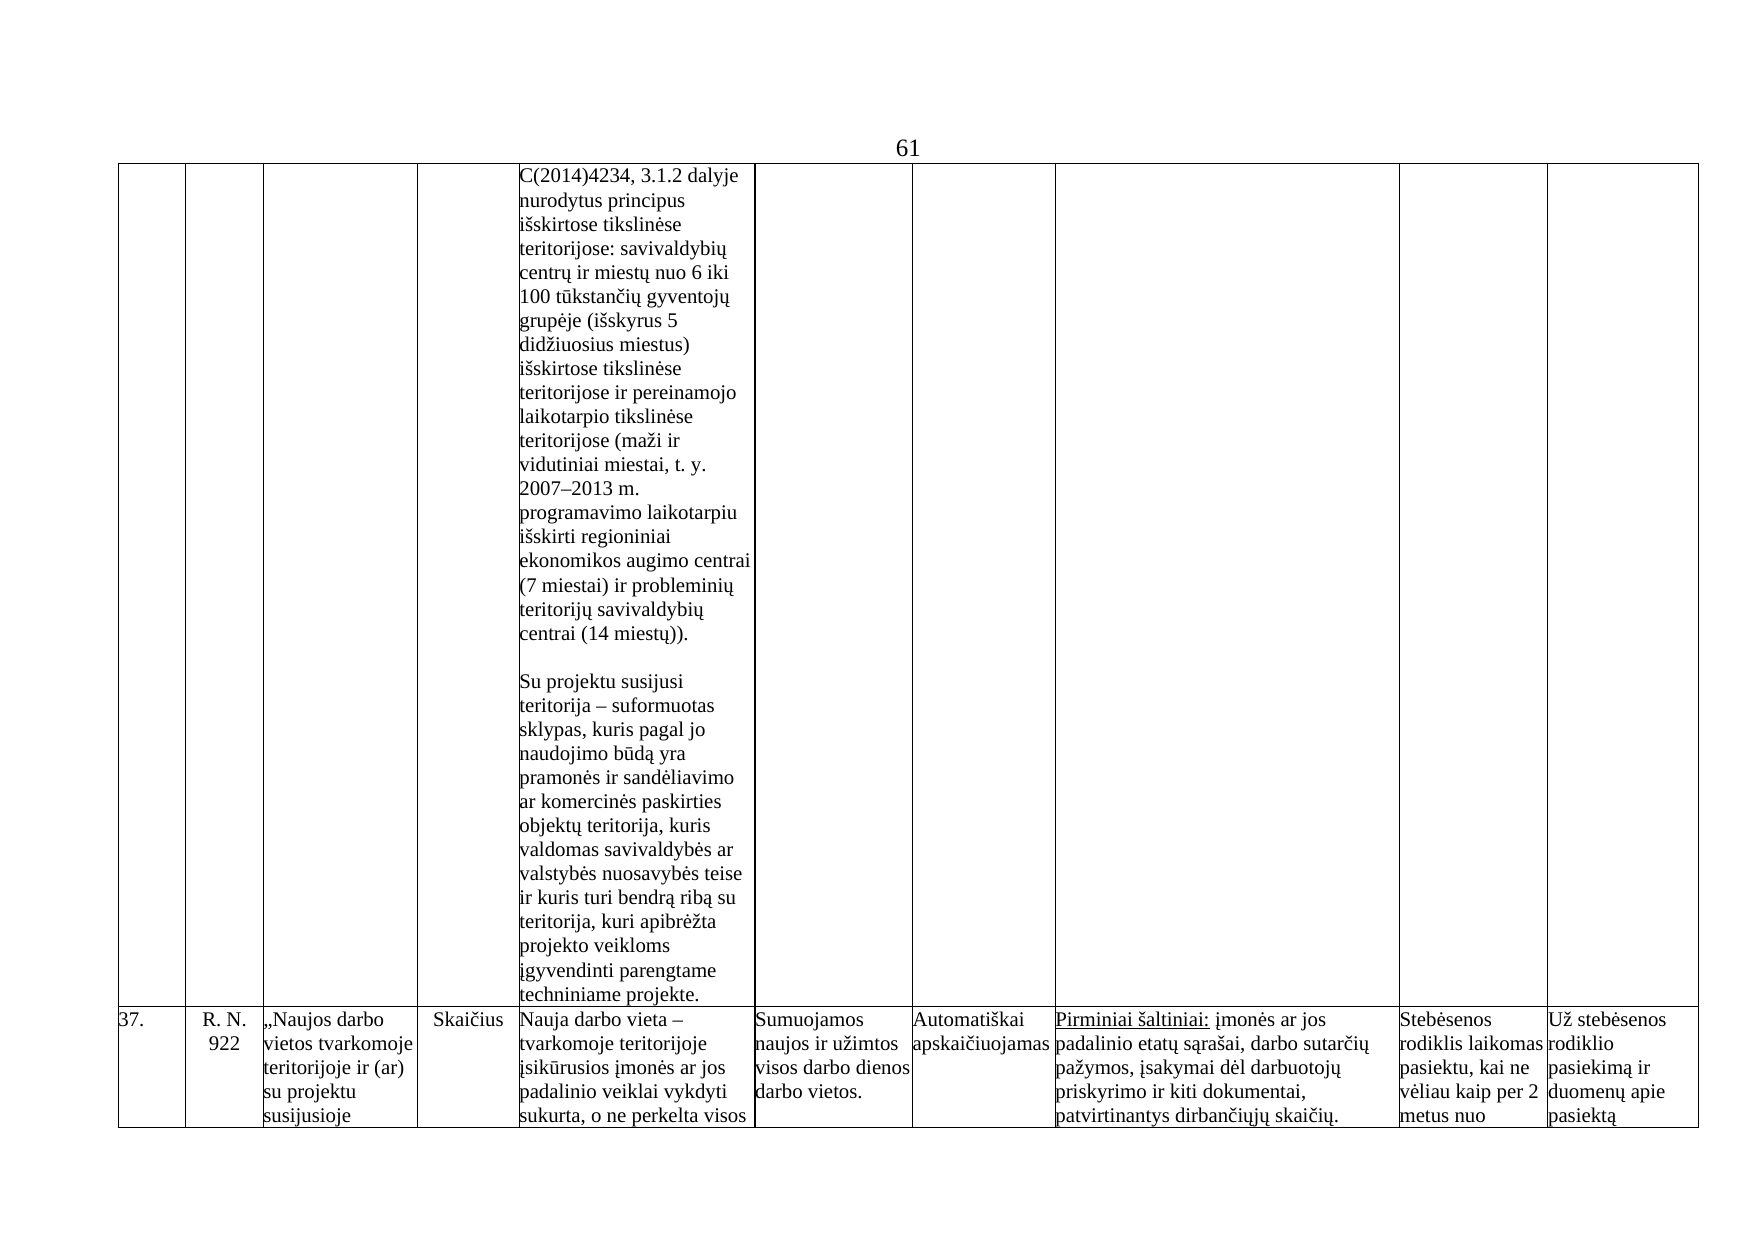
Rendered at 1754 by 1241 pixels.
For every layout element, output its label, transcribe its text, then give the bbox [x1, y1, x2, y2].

table_cell Pirminiai šaltiniai: įmonės ar jos padalinio etatų sąrašai, darbo sutarčių pažymos, įsakymai dėl darbuotojų priskyrimo ir kiti dokumentai, patvirtinantys dirbančiųjų skaičių. [1056, 1007, 1399, 1127]
table_cell [756, 164, 912, 1006]
table_cell [418, 164, 519, 1006]
table_cell [264, 164, 417, 1006]
table_cell [1548, 164, 1698, 1006]
table_cell 37. [119, 1007, 185, 1127]
table_cell C(2014)4234, 3.1.2 dalyje nurodytus principus išskirtose tikslinėse teritorijose: savivaldybių centrų ir miestų nuo 6 iki 100 tūkstančių gyventojų grupėje (išskyrus 5 didžiuosius miestus) išskirtose tikslinėse teritorijose ir pereinamojo laikotarpio tikslinėse teritorijose (maži ir vidutiniai miestai, t. y. 2007–2013 m. programavimo laikotarpiu išskirti regioniniai ekonomikos augimo centrai (7 miestai) ir probleminių teritorijų savivaldybių centrai (14 miestų)). Su projektu susijusi teritorija – suformuotas sklypas, kuris pagal jo naudojimo būdą yra pramonės ir sandėliavimo ar komercinės paskirties objektų teritorija, kuris valdomas savivaldybės ar valstybės nuosavybės teise ir kuris turi bendrą ribą su teritorija, kuri apibrėžta projekto veikloms įgyvendinti parengtame techniniame projekte. [520, 164, 754, 1006]
table_cell [186, 164, 263, 1006]
table_cell Nauja darbo vieta – tvarkomoje teritorijoje įsikūrusios įmonės ar jos padalinio veiklai vykdyti sukurta, o ne perkelta visos [520, 1007, 754, 1127]
table_cell [1056, 164, 1399, 1006]
table_cell R. N. 922 [186, 1007, 263, 1127]
table_cell Už stebėsenos rodiklio pasiekimą ir duomenų apie pasiektą [1548, 1007, 1698, 1127]
table_cell [913, 164, 1055, 1006]
table_cell Stebėsenos rodiklis laikomas pasiektu, kai ne vėliau kaip per 2 metus nuo [1400, 1007, 1547, 1127]
table_cell Skaičius [418, 1007, 519, 1127]
table_cell Automatiškai apskaičiuojamas [913, 1007, 1055, 1127]
table_cell „Naujos darbo vietos tvarkomoje teritorijoje ir (ar) su projektu susijusioje [264, 1007, 417, 1127]
table_cell [119, 164, 185, 1006]
table_cell Sumuojamos naujos ir užimtos visos darbo dienos darbo vietos. [756, 1007, 912, 1127]
table_cell [1400, 164, 1547, 1006]
